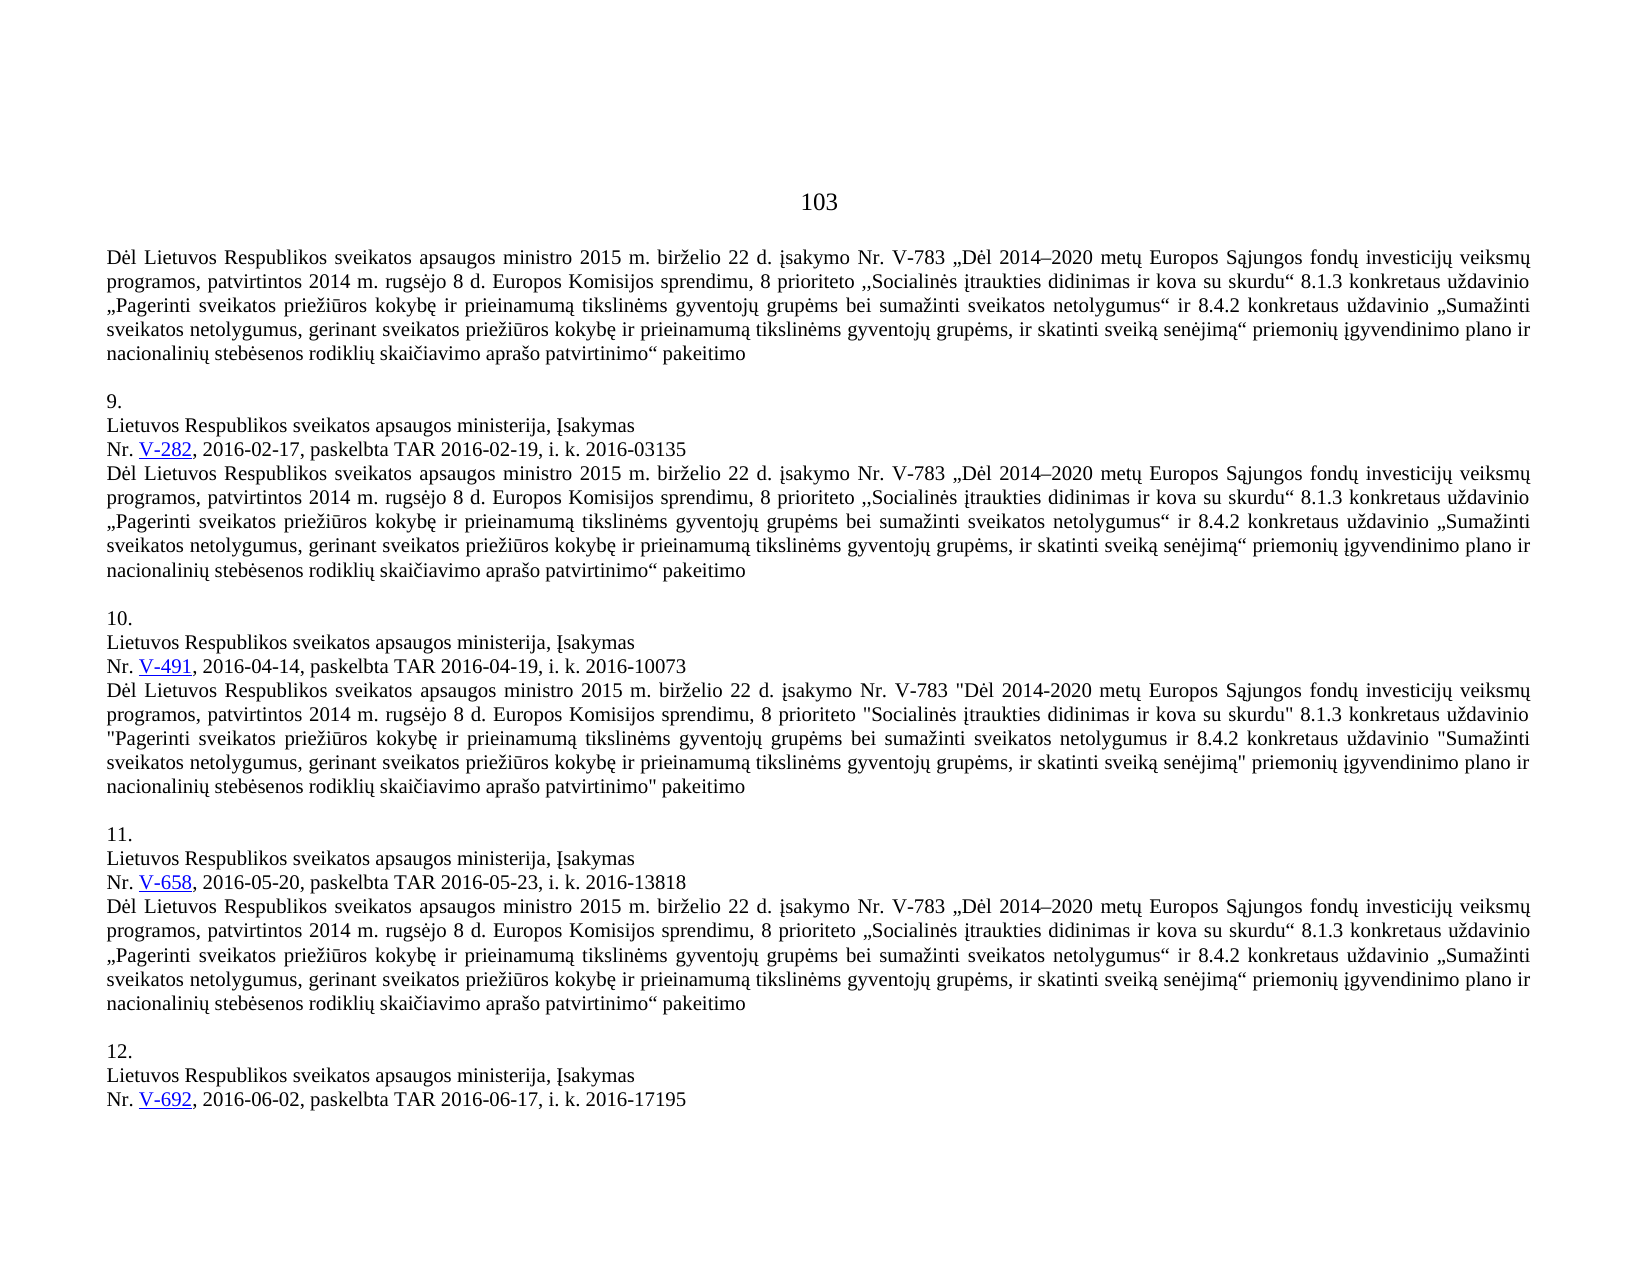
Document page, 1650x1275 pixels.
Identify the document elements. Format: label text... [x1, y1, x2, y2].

text Lietuvos Respublikos sveikatos apsaugos ministerija, Įsakymas [106, 846, 1532, 870]
text Nr. V-692, 2016-06-02, paskelbta TAR 2016-06-17, i. k. 2016-17195 [106, 1087, 1532, 1111]
text Dėl Lietuvos Respublikos sveikatos apsaugos ministro 2015 m. birželio 22 d. įsakymo Nr. V-783 „Dėl 2014–2020 metų Europos Sąjungos fondų investicijų veiksmų programos, patvirtintos 2014 m. rugsėjo 8 d. Europos Komisijos sprendimu, 8 prioriteto „Socialinės įtraukties didinimas ir kova su skurdu“ 8.1.3 konkretaus uždavinio „Pagerinti sveikatos priežiūros kokybę ir prieinamumą tikslinėms gyventojų grupėms bei sumažinti sveikatos netolygumus“ ir 8.4.2 konkretaus uždavinio „Sumažinti sveikatos netolygumus, gerinant sveikatos priežiūros kokybę ir prieinamumą tikslinėms gyventojų grupėms, ir skatinti sveiką senėjimą“ priemonių įgyvendinimo plano ir nacionalinių stebėsenos rodiklių skaičiavimo aprašo patvirtinimo“ pakeitimo [106, 894, 1532, 1015]
text 11. [106, 822, 1532, 846]
text Nr. V-491, 2016-04-14, paskelbta TAR 2016-04-19, i. k. 2016-10073 [106, 654, 1532, 678]
text Dėl Lietuvos Respublikos sveikatos apsaugos ministro 2015 m. birželio 22 d. įsakymo Nr. V-783 „Dėl 2014–2020 metų Europos Sąjungos fondų investicijų veiksmų programos, patvirtintos 2014 m. rugsėjo 8 d. Europos Komisijos sprendimu, 8 prioriteto ,,Socialinės įtraukties didinimas ir kova su skurdu“ 8.1.3 konkretaus uždavinio „Pagerinti sveikatos priežiūros kokybę ir prieinamumą tikslinėms gyventojų grupėms bei sumažinti sveikatos netolygumus“ ir 8.4.2 konkretaus uždavinio „Sumažinti sveikatos netolygumus, gerinant sveikatos priežiūros kokybę ir prieinamumą tikslinėms gyventojų grupėms, ir skatinti sveiką senėjimą“ priemonių įgyvendinimo plano ir nacionalinių stebėsenos rodiklių skaičiavimo aprašo patvirtinimo“ pakeitimo [106, 245, 1532, 365]
text Nr. V-658, 2016-05-20, paskelbta TAR 2016-05-23, i. k. 2016-13818 [106, 870, 1532, 894]
text Lietuvos Respublikos sveikatos apsaugos ministerija, Įsakymas [106, 1063, 1532, 1087]
text 12. [106, 1039, 1532, 1063]
text Nr. V-282, 2016-02-17, paskelbta TAR 2016-02-19, i. k. 2016-03135 [106, 437, 1532, 461]
text 9. [106, 389, 1532, 413]
text Dėl Lietuvos Respublikos sveikatos apsaugos ministro 2015 m. birželio 22 d. įsakymo Nr. V-783 "Dėl 2014-2020 metų Europos Sąjungos fondų investicijų veiksmų programos, patvirtintos 2014 m. rugsėjo 8 d. Europos Komisijos sprendimu, 8 prioriteto "Socialinės įtraukties didinimas ir kova su skurdu" 8.1.3 konkretaus uždavinio "Pagerinti sveikatos priežiūros kokybę ir prieinamumą tikslinėms gyventojų grupėms bei sumažinti sveikatos netolygumus ir 8.4.2 konkretaus uždavinio "Sumažinti sveikatos netolygumus, gerinant sveikatos priežiūros kokybę ir prieinamumą tikslinėms gyventojų grupėms, ir skatinti sveiką senėjimą" priemonių įgyvendinimo plano ir nacionalinių stebėsenos rodiklių skaičiavimo aprašo patvirtinimo" pakeitimo [106, 678, 1532, 798]
text 10. [106, 606, 1532, 630]
text Lietuvos Respublikos sveikatos apsaugos ministerija, Įsakymas [106, 413, 1532, 437]
text Lietuvos Respublikos sveikatos apsaugos ministerija, Įsakymas [106, 630, 1532, 654]
text Dėl Lietuvos Respublikos sveikatos apsaugos ministro 2015 m. birželio 22 d. įsakymo Nr. V-783 „Dėl 2014–2020 metų Europos Sąjungos fondų investicijų veiksmų programos, patvirtintos 2014 m. rugsėjo 8 d. Europos Komisijos sprendimu, 8 prioriteto ,,Socialinės įtraukties didinimas ir kova su skurdu“ 8.1.3 konkretaus uždavinio „Pagerinti sveikatos priežiūros kokybę ir prieinamumą tikslinėms gyventojų grupėms bei sumažinti sveikatos netolygumus“ ir 8.4.2 konkretaus uždavinio „Sumažinti sveikatos netolygumus, gerinant sveikatos priežiūros kokybę ir prieinamumą tikslinėms gyventojų grupėms, ir skatinti sveiką senėjimą“ priemonių įgyvendinimo plano ir nacionalinių stebėsenos rodiklių skaičiavimo aprašo patvirtinimo“ pakeitimo [106, 461, 1532, 582]
